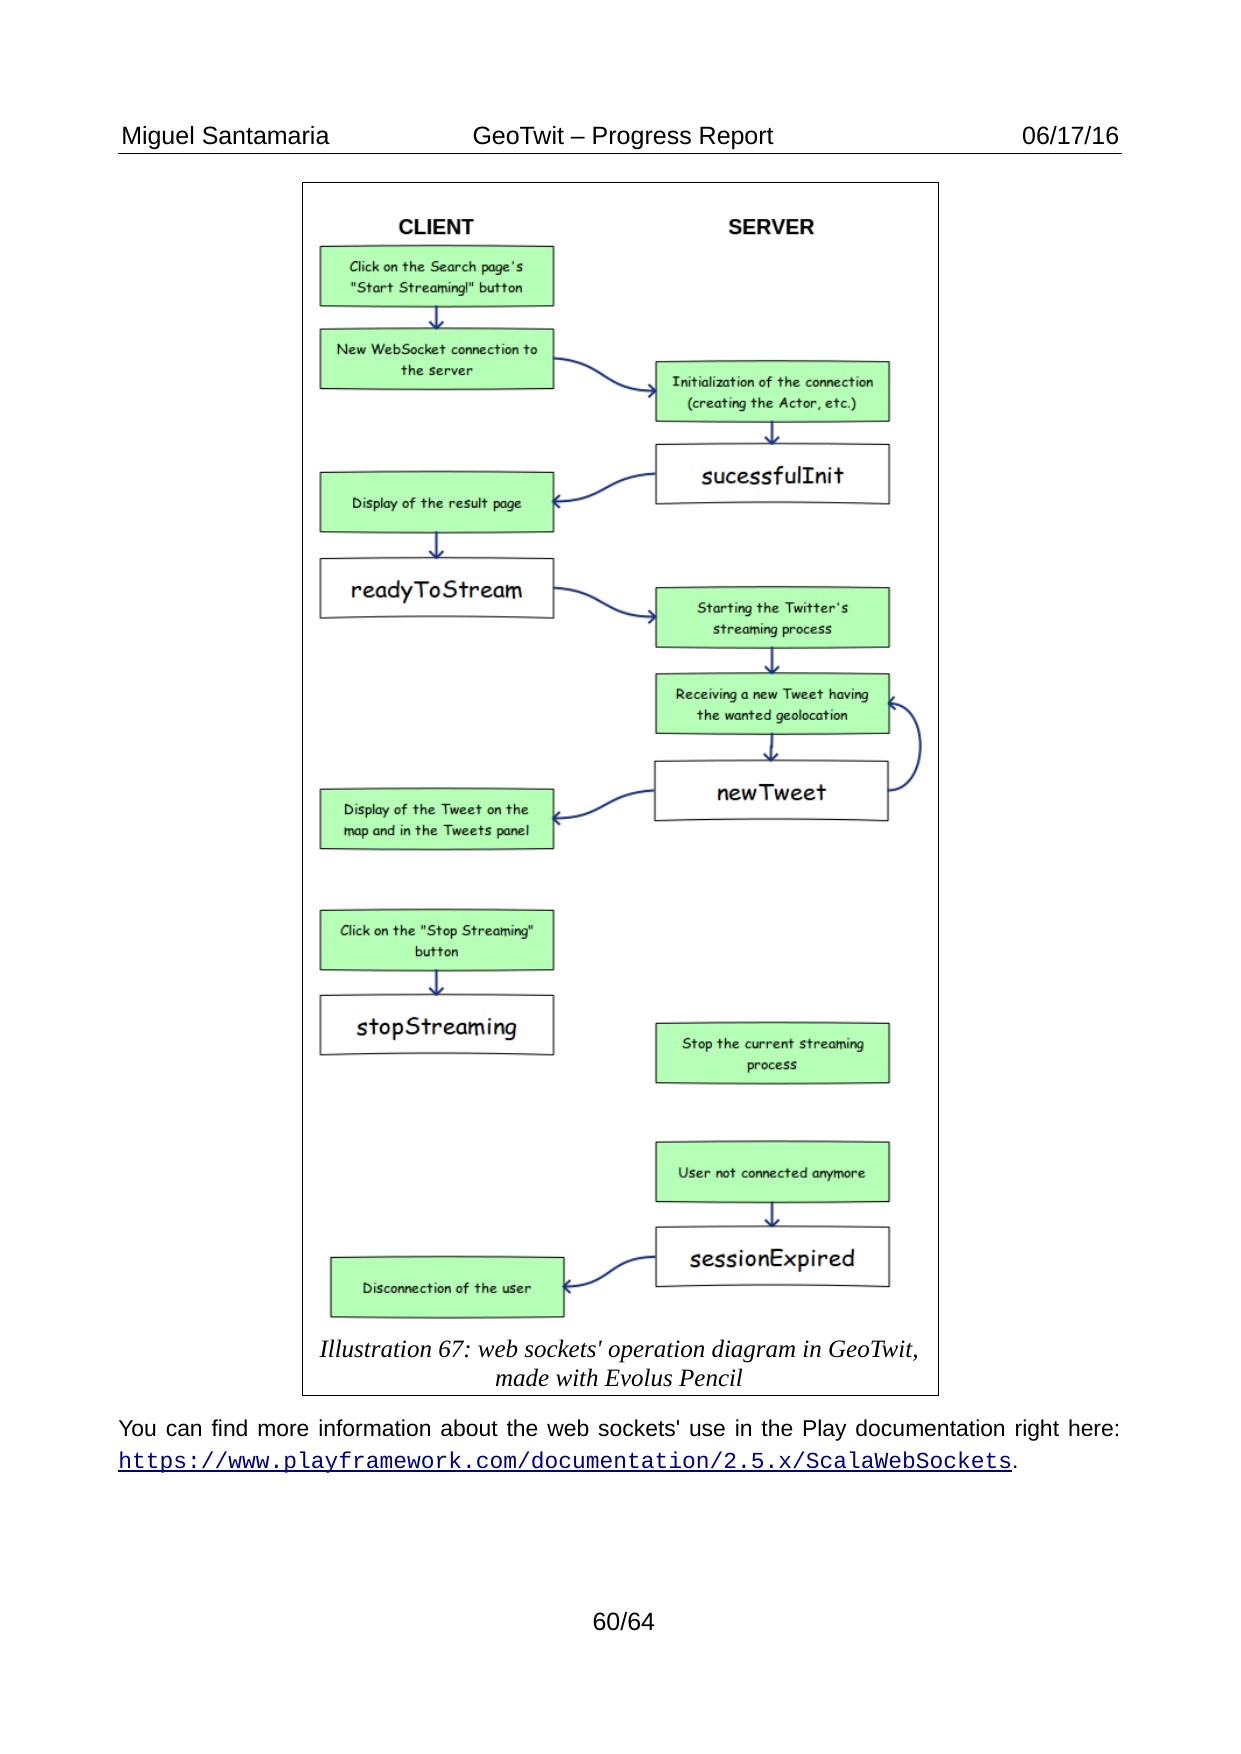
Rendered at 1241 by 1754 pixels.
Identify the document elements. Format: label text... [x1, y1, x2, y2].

picture [303, 197, 937, 1335]
text Illustration 67: web sockets' operation diagram in GeoTwit, made with Evolus Pencil [305, 1335, 935, 1392]
text You can find more information about the web sockets' use in the Play documentation right here: https://www.playframework.com/documentation/2.5.x/ScalaWebSockets. [118, 182, 1122, 1475]
